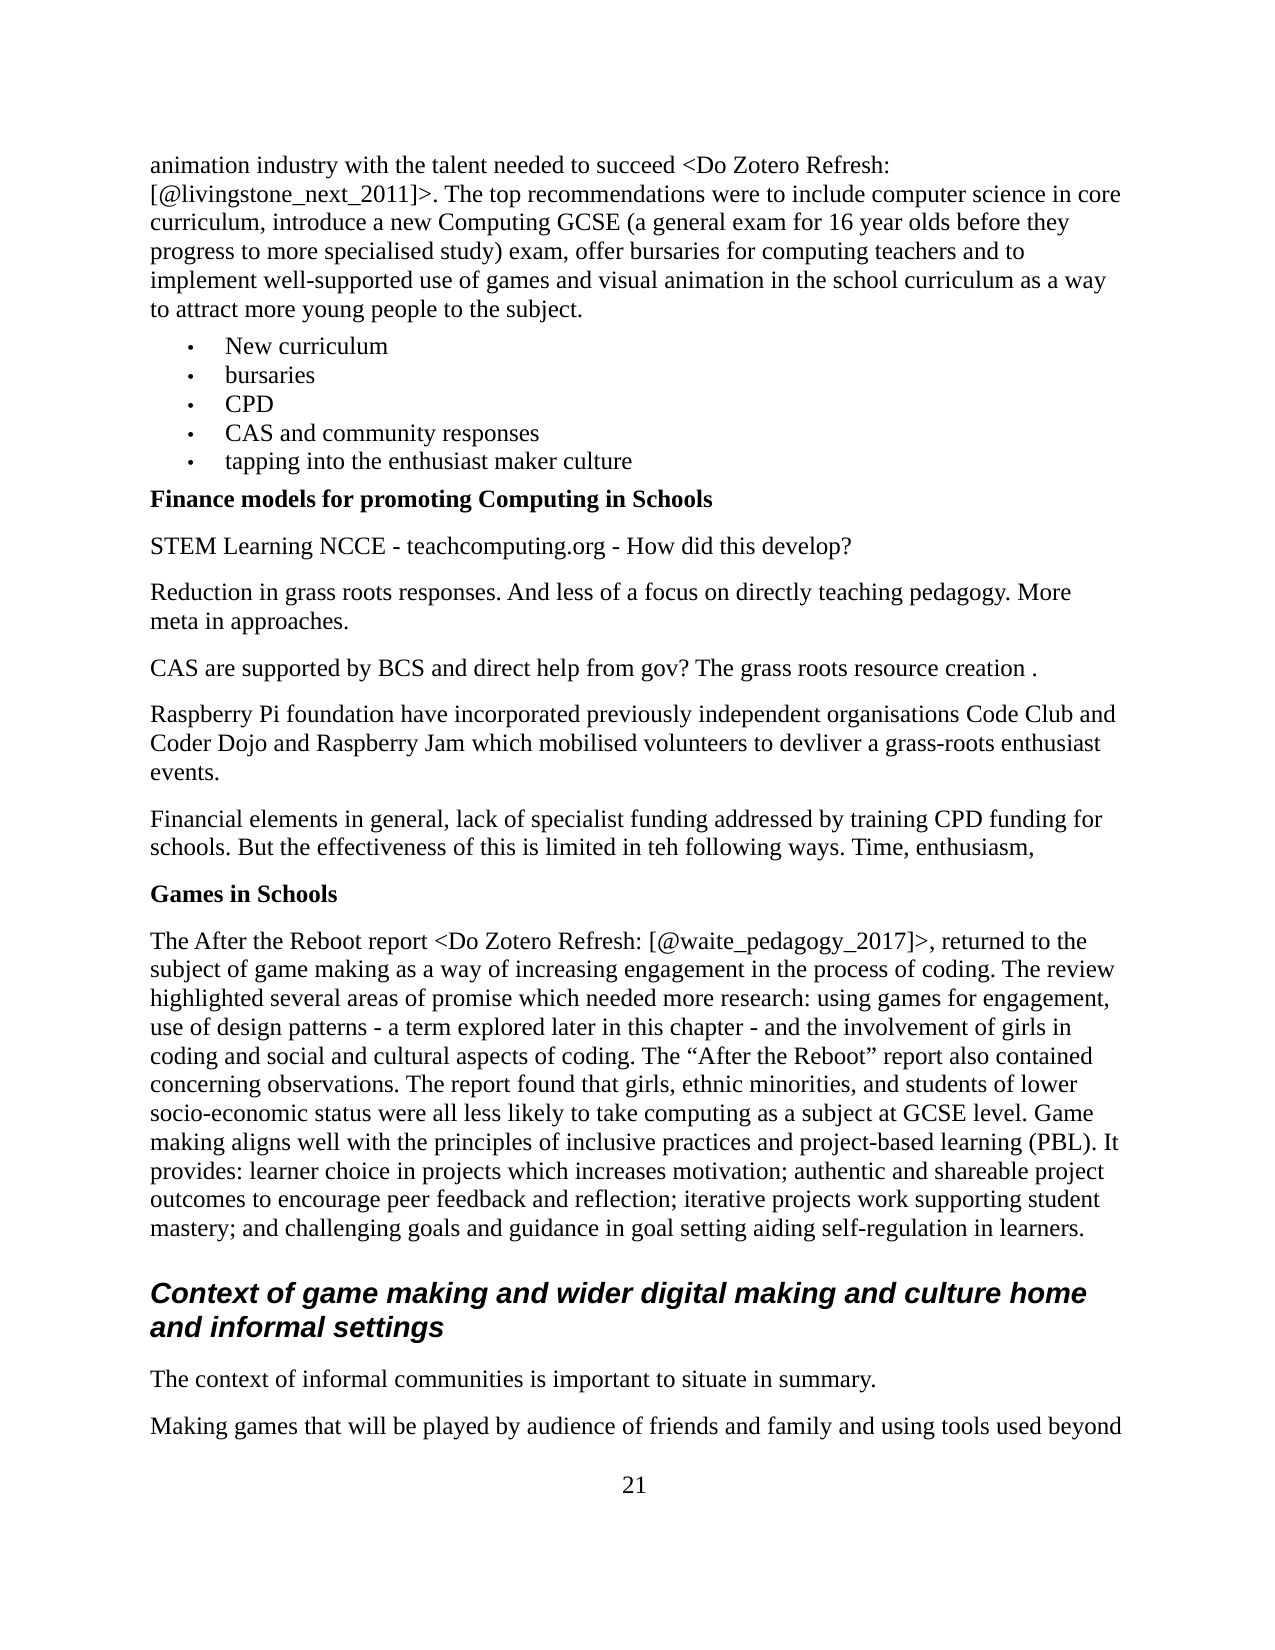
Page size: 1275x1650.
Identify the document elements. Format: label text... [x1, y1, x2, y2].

text animation industry with the talent needed to succeed <Do Zotero Refresh: [@livingstone_next_2011]>. The top recommendations were to include computer science in core curriculum, introduce a new Computing GCSE (a general exam for 16 year olds before they progress to more specialised study) exam, offer bursaries for computing teachers and to implement well-supported use of games and visual animation in the school curriculum as a way to attract more young people to the subject. [150, 150, 1125, 322]
list CAS and community responses [187, 418, 1125, 446]
subtitle Context of game making and wider digital making and culture home and informal settings [150, 1276, 1125, 1343]
text STEM Learning NCCE - teachcomputing.org - How did this develop? [150, 531, 1125, 559]
text Finance models for promoting Computing in Schools [150, 484, 1125, 513]
text Financial elements in general, lack of specialist funding addressed by training CPD funding for schools. But the effectiveness of this is limited in teh following ways. Time, enthusiasm, [150, 804, 1125, 861]
text Raspberry Pi foundation have incorporated previously independent organisations Code Club and Coder Dojo and Raspberry Jam which mobilised volunteers to devliver a grass-roots enthusiast events. [150, 699, 1125, 786]
text The After the Reboot report <Do Zotero Refresh: [@waite_pedagogy_2017]>, returned to the subject of game making as a way of increasing engagement in the process of coding. The review highlighted several areas of promise which needed more research: using games for engagement, use of design patterns - a term explored later in this chapter - and the involvement of girls in coding and social and cultural aspects of coding. The “After the Reboot” report also contained concerning observations. The report found that girls, ethnic minorities, and students of lower socio-economic status were all less likely to take computing as a subject at GCSE level. Game making aligns well with the principles of inclusive practices and project-based learning (PBL). It provides: learner choice in projects which increases motivation; authentic and shareable project outcomes to encourage peer feedback and reflection; iterative projects work supporting student mastery; and challenging goals and guidance in goal setting aiding self-regulation in learners. [150, 926, 1125, 1242]
text Games in Schools [150, 879, 1125, 908]
text CAS are supported by BCS and direct help from gov? The grass roots resource creation . [150, 653, 1125, 682]
list New curriculum [187, 331, 1125, 360]
list bursaries [187, 360, 1125, 389]
text Reduction in grass roots responses. And less of a focus on directly teaching pedagogy. More meta in approaches. [150, 577, 1125, 635]
text The context of informal communities is important to situate in summary. [150, 1364, 1125, 1393]
list CPD [187, 389, 1125, 418]
text Making games that will be played by audience of friends and family and using tools used beyond [150, 1411, 1125, 1440]
list tapping into the enthusiast maker culture [187, 446, 1125, 475]
